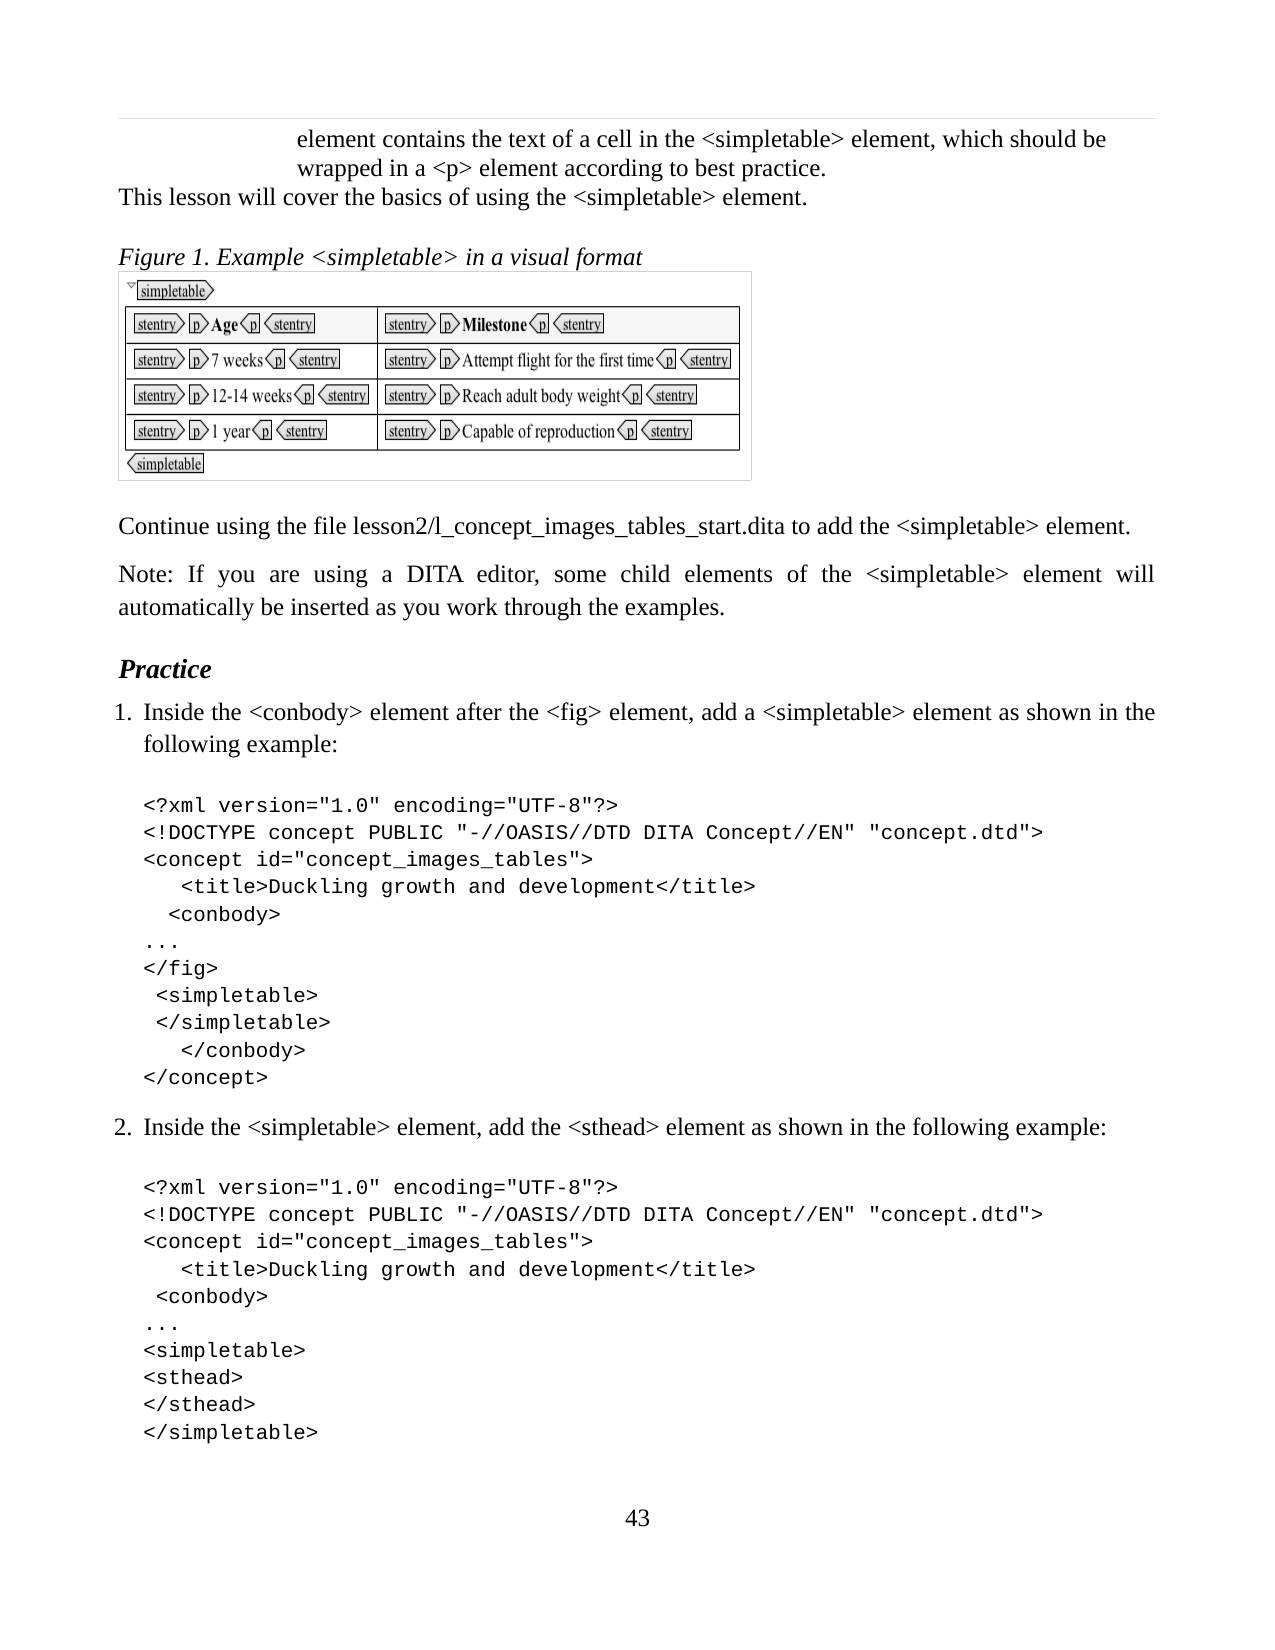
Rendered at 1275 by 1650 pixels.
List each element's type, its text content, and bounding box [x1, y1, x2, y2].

table_cell [118, 119, 297, 182]
list Inside the <simpletable> element, add the <sthead> element as shown in the following example: [118, 1112, 1157, 1140]
text This lesson will cover the basics of using the <simpletable> element. [118, 182, 1157, 211]
picture [121, 273, 748, 478]
list <?xml version="1.0" encoding="UTF-8"?> <!DOCTYPE concept PUBLIC "-//OASIS//DTD DITA Concept//EN" "concept.dtd"> <concept id="concept_images_tables"> <title>Duckling growth and development</title> <conbody> ... <simpletable> <sthead> </sthead> </simpletable> [118, 1177, 1157, 1445]
list <?xml version="1.0" encoding="UTF-8"?> <!DOCTYPE concept PUBLIC "-//OASIS//DTD DITA Concept//EN" "concept.dtd"> <concept id="concept_images_tables"> <title>Duckling growth and development</title> <conbody> ... </fig> <simpletable> </simpletable> </conbody> </concept> [118, 795, 1157, 1090]
text Note: If you are using a DITA editor, some child elements of the <simpletable> element will automatically be inserted as you work through the examples. [118, 559, 1157, 621]
subtitle Practice [118, 652, 1157, 684]
list Inside the <conbody> element after the <fig> element, add a <simpletable> element as shown in the following example: [118, 697, 1157, 758]
table_cell element contains the text of a cell in the <simpletable> element, which should be wrapped in a <p> element according to best practice. [297, 119, 1157, 182]
text Continue using the file lesson2/l_concept_images_tables_start.dita to add the <simpletable> element. [118, 511, 1157, 540]
text Figure 1. Example <simpletable> in a visual format [118, 242, 1157, 277]
